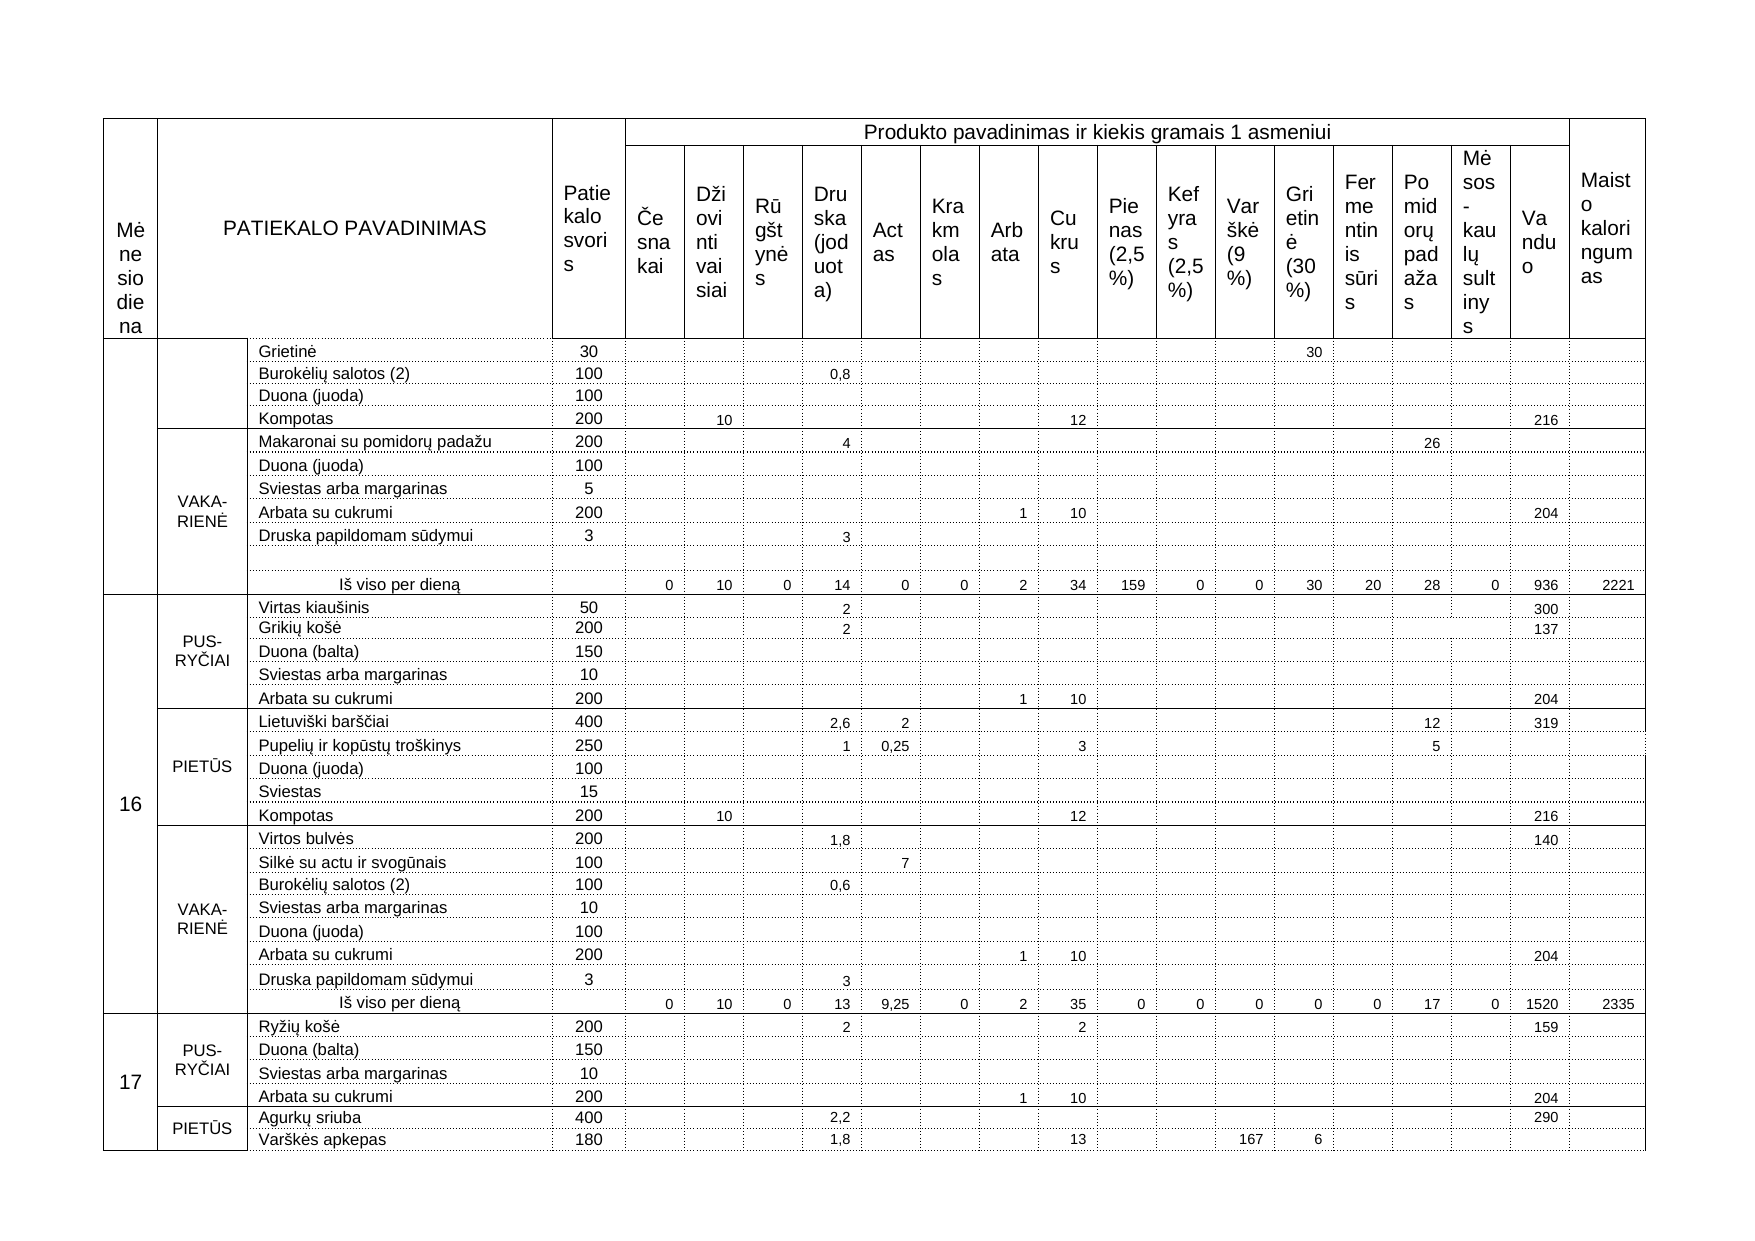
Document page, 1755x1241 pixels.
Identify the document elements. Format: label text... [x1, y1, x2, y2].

table_cell Mėsos-kaulų sultinys [1452, 146, 1510, 337]
table_cell Pienas (2,5 %) [1098, 146, 1156, 337]
table_cell Česnakai [626, 146, 684, 337]
table_cell Kefyras (2,5 %) [1157, 146, 1215, 337]
table_cell Rūgštynės [744, 146, 802, 337]
table_cell Actas [862, 146, 920, 337]
table_cell Arbata [980, 146, 1038, 337]
table_header Patiekalo svoris [553, 119, 625, 337]
table_cell Varškė (9 %) [1216, 146, 1274, 337]
table_cell Krakmolas [921, 146, 979, 337]
table_cell Druska (joduota) [803, 146, 861, 337]
table_cell Cukrus [1039, 146, 1097, 337]
table_header Mėnesio diena [104, 119, 157, 337]
table_header PATIEKALO PAVADINIMAS [158, 119, 552, 337]
table_cell Pomidorų padažas [1393, 146, 1451, 337]
table_cell Fermentinis sūris [1334, 146, 1392, 337]
table_cell Vanduo [1511, 146, 1569, 337]
table_cell Grietinė (30 %) [1275, 146, 1333, 337]
table_header Maisto kaloringumas [1570, 119, 1645, 337]
table_header Produkto pavadinimas ir kiekis gramais 1 asmeniui [626, 119, 1569, 145]
table_cell Džiovinti vaisiai [685, 146, 743, 337]
